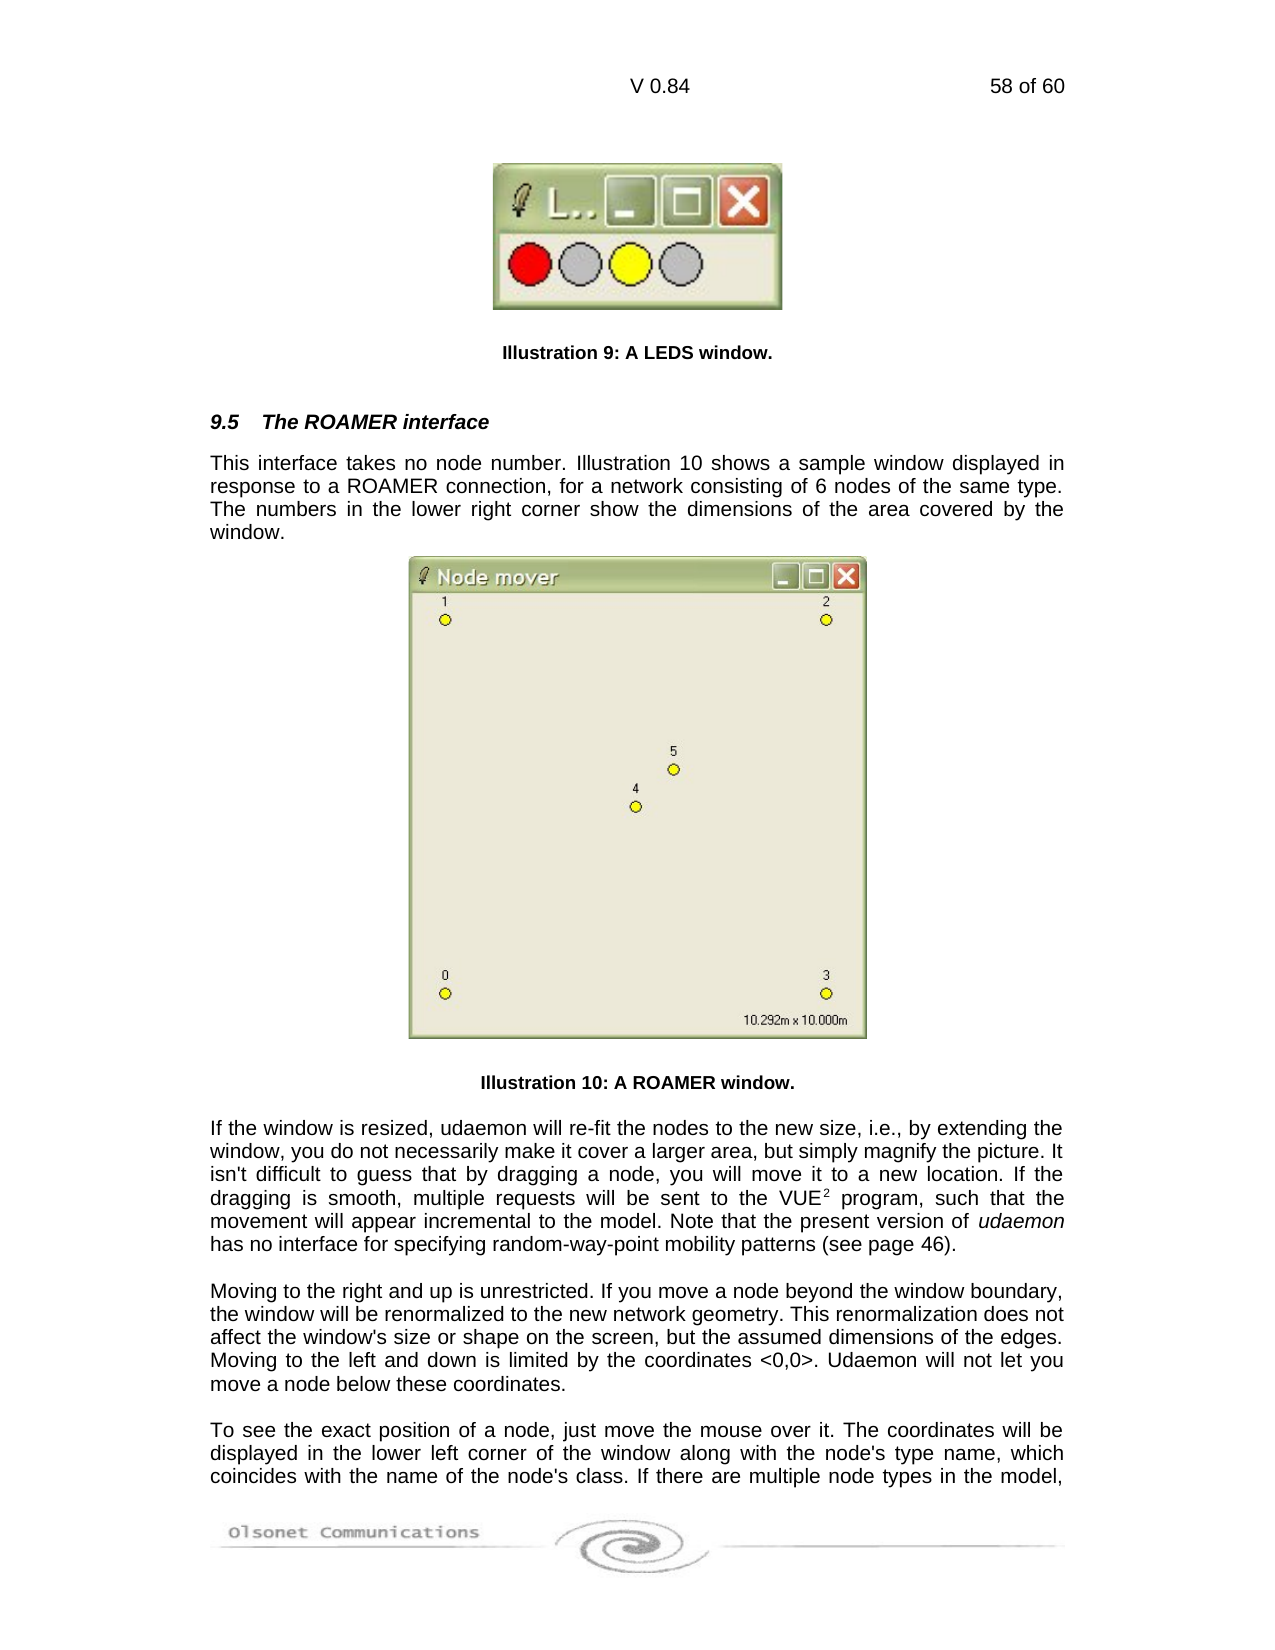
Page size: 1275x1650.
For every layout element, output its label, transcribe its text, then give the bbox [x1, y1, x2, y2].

text Moving to the right and up is unrestricted. If you move a node beyond the window boundary, the window will be renormalized to the new network geometry. This renormalization does not affect the window's size or shape on the screen, but the assumed dimensions of the edges. Moving to the left and down is limited by the coordinates <0,0>. Udaemon will not let you move a node below these coordinates. [210, 1279, 1065, 1395]
subtitle The ROAMER interface [210, 410, 1065, 433]
text If the window is resized, udaemon will re-fit the nodes to the new size, i.e., by extending the window, you do not necessarily make it cover a larger area, but simply magnify the picture. It isn't difficult to guess that by dragging a node, you will move it to a new location. If the dragging is smooth, multiple requests will be sent to the VUE2 program, such that the movement will appear incremental to the model. Note that the present version of udaemon has no interface for specifying random-way-point mobility patterns (see page 46). [210, 1117, 1065, 1256]
text This interface takes no node number. Illustration 10 shows a sample window displayed in response to a ROAMER connection, for a network consisting of 6 nodes of the same type. The numbers in the lower right corner show the dimensions of the area covered by the window. [210, 451, 1065, 544]
text To see the exact position of a node, just move the mouse over it. The coordinates will be displayed in the lower left corner of the window along with the node's type name, which coincides with the name of the node's class. If there are multiple node types in the model, [210, 1418, 1065, 1488]
text Illustration 10: A ROAMER window. [408, 1072, 867, 1093]
text Illustration 9: A LEDS window. [493, 343, 782, 364]
picture [408, 556, 867, 1039]
picture [210, 1504, 1065, 1596]
picture [492, 163, 783, 310]
